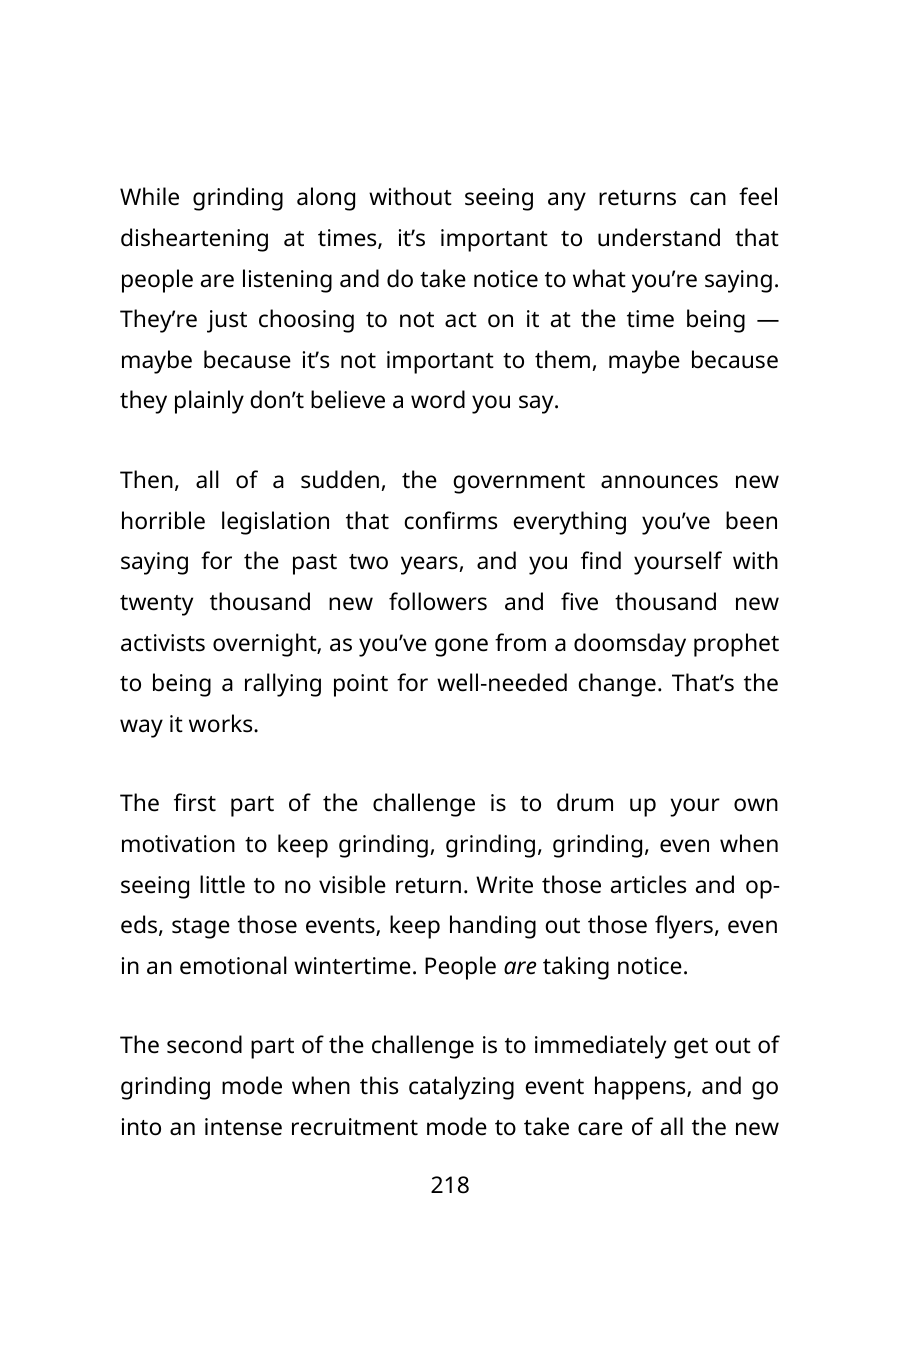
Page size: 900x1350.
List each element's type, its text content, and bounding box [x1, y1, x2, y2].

text Then, all of a sudden, the government announces new horrible legislation that confirms everything you’ve been saying for the past two years, and you find yourself with twenty thousand new followers and five thousand new activists overnight, as you’ve gone from a doomsday prophet to being a rallying point for well-needed change. That’s the way it works. [120, 464, 780, 739]
text While grinding along without seeing any returns can feel disheartening at times, it’s important to understand that people are listening and do take notice to what you’re saying. They’re just choosing to not act on it at the time being — maybe because it’s not important to them, maybe because they plainly don’t believe a word you say. [120, 181, 780, 416]
text The first part of the challenge is to drum up your own motivation to keep grinding, grinding, grinding, even when seeing little to no visible return. Write those articles and op-eds, stage those events, keep handing out those flyers, even in an emotional wintertime. People are taking notice. [120, 787, 780, 981]
text The second part of the challenge is to immediately get out of grinding mode when this catalyzing event happens, and go into an intense recruitment mode to take care of all the new [120, 1029, 780, 1142]
